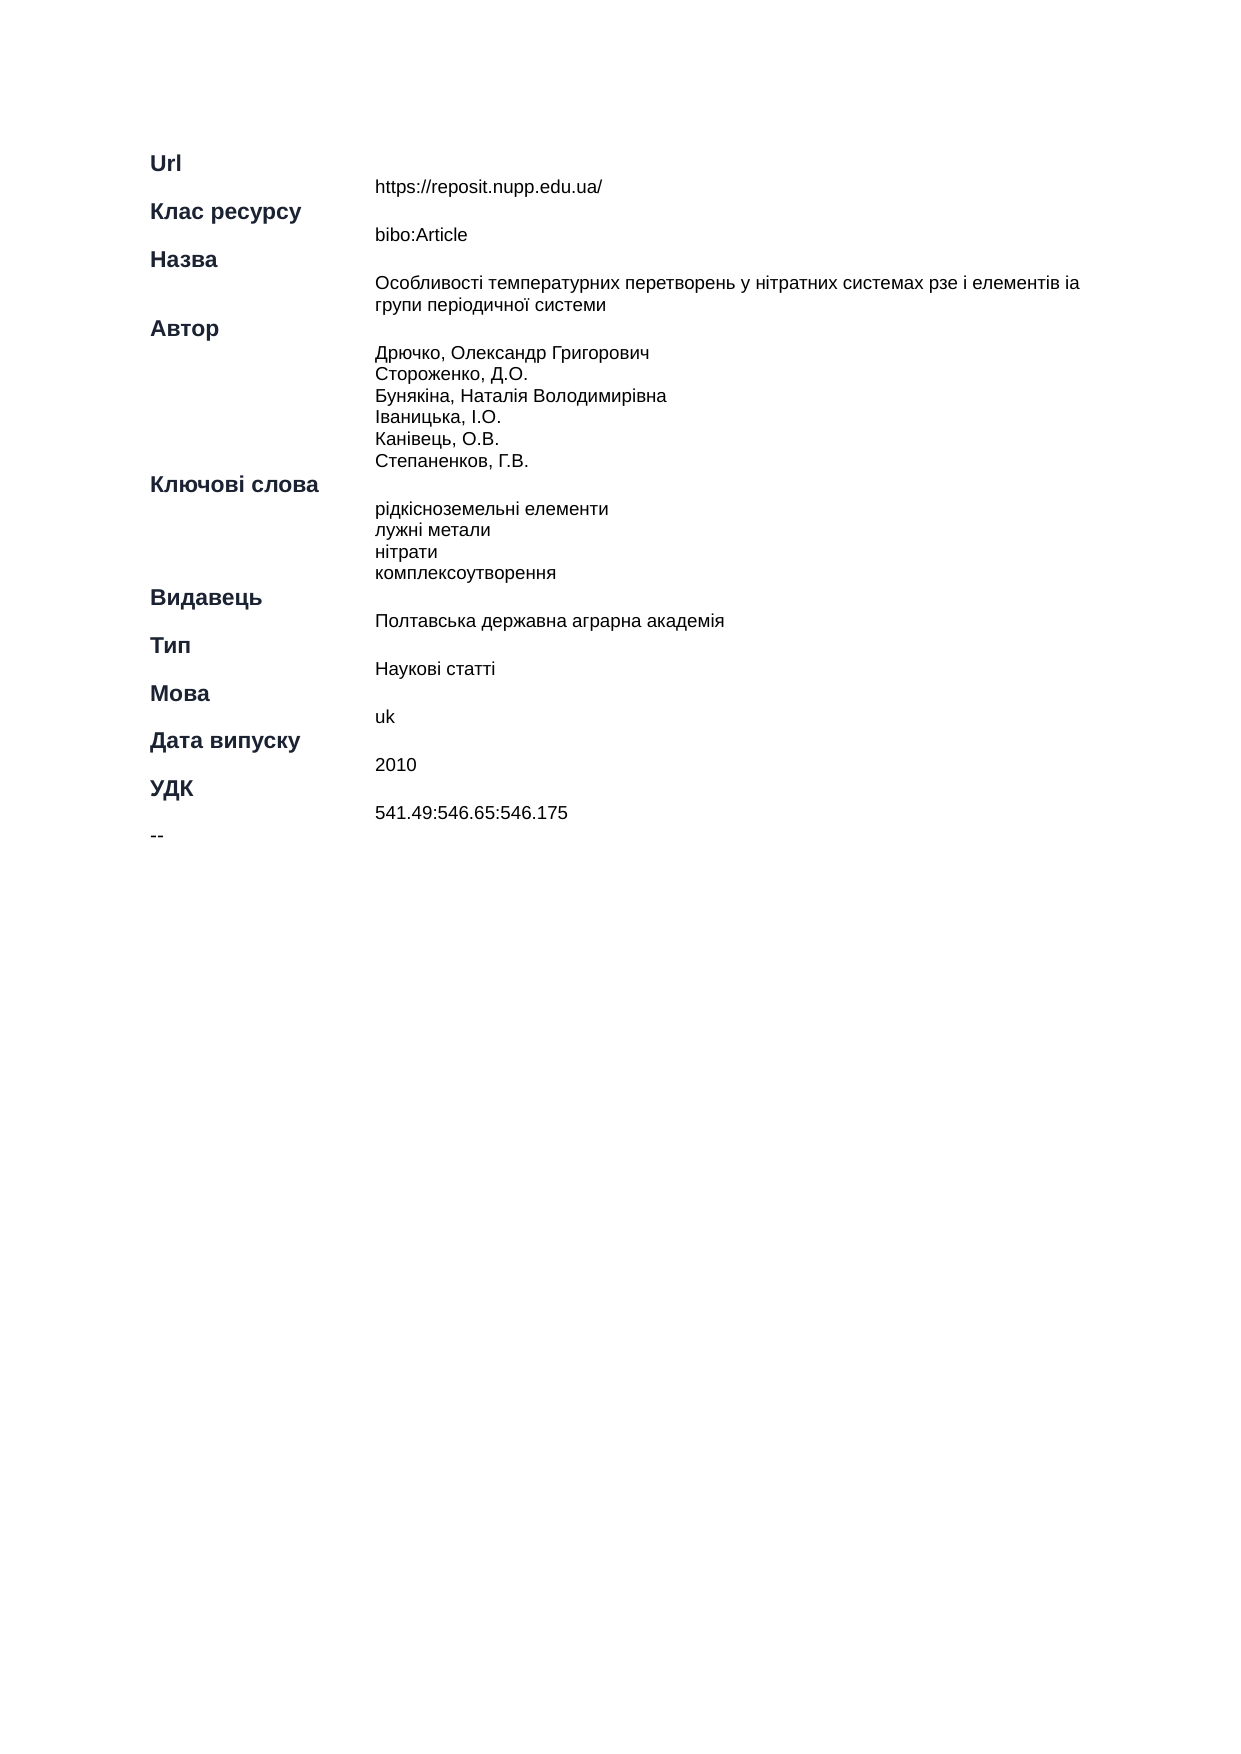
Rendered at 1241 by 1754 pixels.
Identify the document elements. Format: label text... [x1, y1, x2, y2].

text Степаненков, Г.В. [375, 449, 1090, 471]
text https://reposit.nupp.edu.ua/ [375, 176, 1090, 198]
text 541.49:546.65:546.175 [375, 802, 1090, 823]
text Стороженко, Д.О. [375, 363, 1090, 385]
text uk [375, 706, 1090, 727]
text Url [150, 150, 1090, 176]
text Наукові статті [375, 658, 1090, 679]
text Клас ресурсу [150, 198, 1090, 224]
text нітрати [375, 541, 1090, 562]
text Полтавська державна аграрна академія [375, 610, 1090, 632]
text 2010 [375, 754, 1090, 775]
text Видавець [150, 584, 1090, 610]
text УДК [150, 775, 1090, 802]
text Автор [150, 315, 1090, 342]
text Тип [150, 632, 1090, 658]
text Дата випуску [150, 727, 1090, 754]
text bibo:Article [375, 224, 1090, 246]
text Канівець, О.В. [375, 428, 1090, 449]
text Іваницька, І.О. [375, 406, 1090, 428]
text Мова [150, 679, 1090, 706]
text Назва [150, 246, 1090, 272]
text лужні метали [375, 519, 1090, 541]
text -- [150, 823, 1090, 847]
text комплексоутворення [375, 562, 1090, 584]
text Ключові слова [150, 471, 1090, 497]
text рідкісноземельні елементи [375, 497, 1090, 519]
text Бунякіна, Наталія Володимирівна [375, 385, 1090, 406]
text Дрючко, Олександр Григорович [375, 342, 1090, 363]
text Особливості температурних перетворень у нітратних системах рзе і елементів іа групи періодичної системи [375, 272, 1090, 315]
